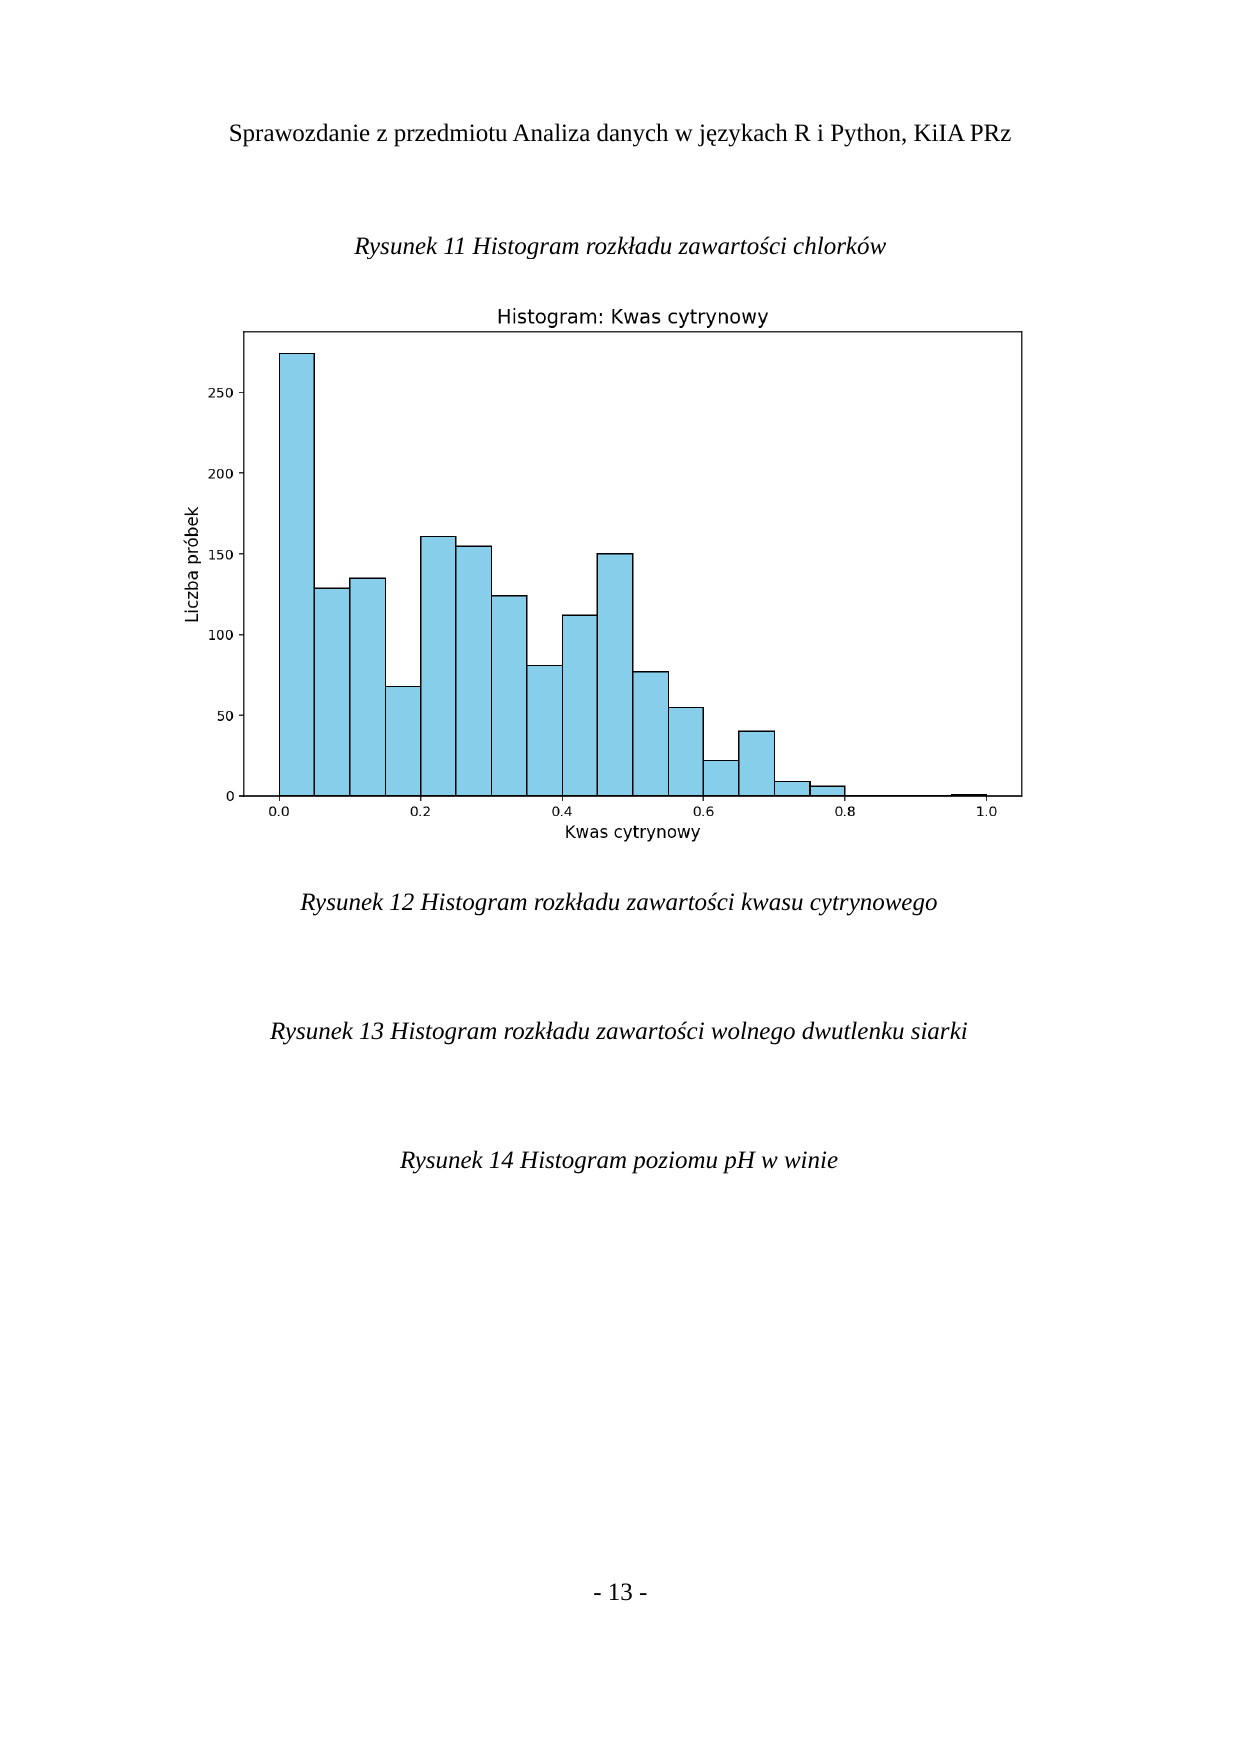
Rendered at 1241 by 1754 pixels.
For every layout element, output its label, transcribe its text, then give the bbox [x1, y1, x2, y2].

text Rysunek 12 Histogram rozkładu zawartości kwasu cytrynowego [118, 887, 1122, 916]
text Rysunek 11 Histogram rozkładu zawartości chlorków [118, 231, 1122, 259]
text Rysunek 13 Histogram rozkładu zawartości wolnego dwutlenku siarki [118, 1016, 1122, 1045]
text Rysunek 14 Histogram poziomu pH w winie [118, 1145, 1122, 1174]
